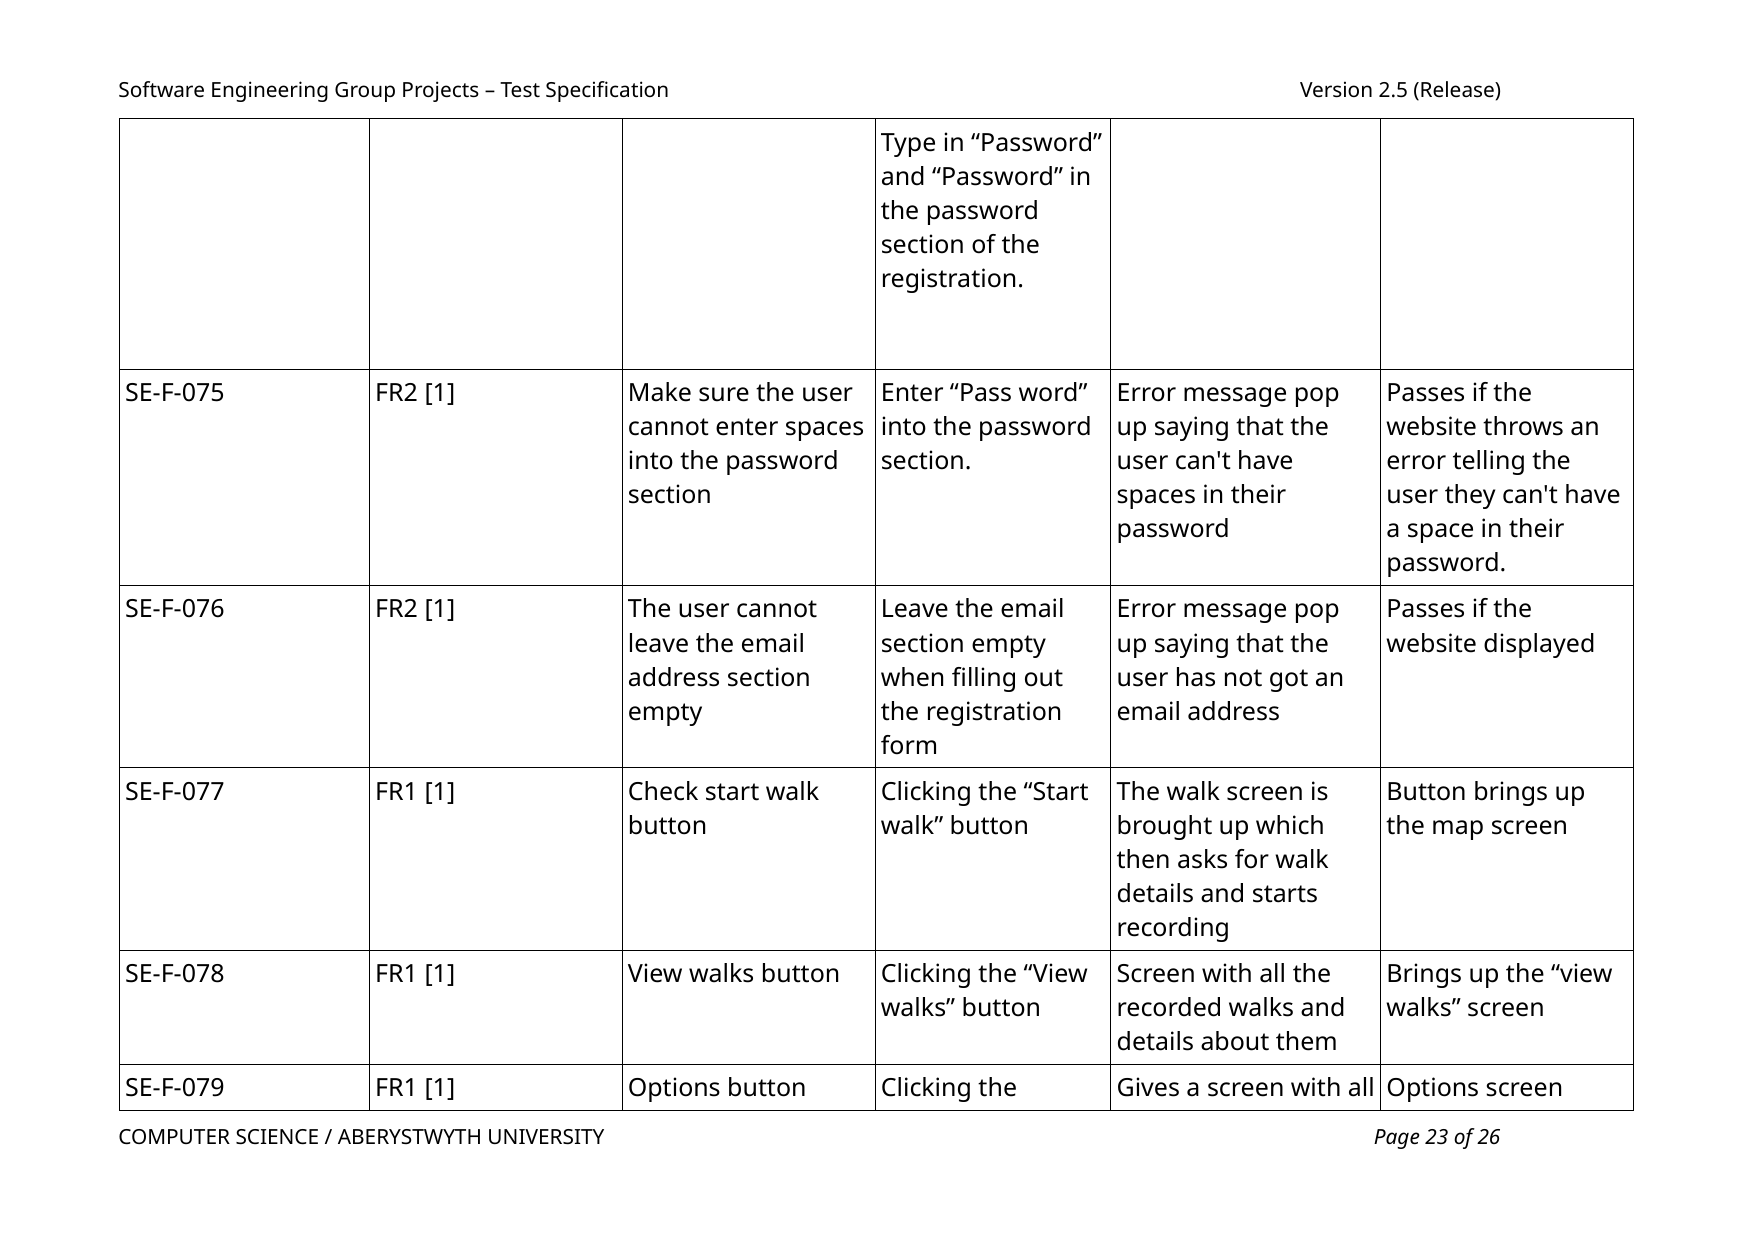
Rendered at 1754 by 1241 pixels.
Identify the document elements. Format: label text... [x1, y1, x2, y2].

table_cell FR2 [1] [370, 586, 622, 767]
table_cell Clicking the “Start walk” button [876, 768, 1110, 949]
table_cell SE-F-079 [120, 1065, 369, 1110]
table_cell The user cannot leave the email address section empty [623, 586, 875, 767]
table_cell Brings up the “view walks” screen [1381, 951, 1633, 1064]
table_cell [1381, 119, 1633, 368]
table_cell Screen with all the recorded walks and details about them [1111, 951, 1380, 1064]
table_cell FR1 [1] [370, 1065, 622, 1110]
table_cell SE-F-075 [120, 370, 369, 585]
table_cell View walks button [623, 951, 875, 1064]
table_cell The walk screen is brought up which then asks for walk details and starts recording [1111, 768, 1380, 949]
table_cell FR2 [1] [370, 370, 622, 585]
table_cell [120, 119, 369, 368]
table_cell Error message pop up saying that the user has not got an email address [1111, 586, 1380, 767]
table_cell Gives a screen with all [1111, 1065, 1380, 1110]
table_cell [1111, 119, 1380, 368]
table_cell FR1 [1] [370, 951, 622, 1064]
table_cell FR1 [1] [370, 768, 622, 949]
table_cell Make sure the user cannot enter spaces into the password section [623, 370, 875, 585]
table_cell Type in “Password” and “Password” in the password section of the registration. [876, 119, 1110, 368]
table_cell Check start walk button [623, 768, 875, 949]
table_cell [623, 119, 875, 368]
table_cell Passes if the website displayed [1381, 586, 1633, 767]
table_cell Options button [623, 1065, 875, 1110]
table_cell Clicking the “View walks” button [876, 951, 1110, 1064]
table_cell SE-F-078 [120, 951, 369, 1064]
table_cell Passes if the website throws an error telling the user they can't have a space in their password. [1381, 370, 1633, 585]
table_cell SE-F-076 [120, 586, 369, 767]
table_cell SE-F-077 [120, 768, 369, 949]
table_cell Enter “Pass word” into the password section. [876, 370, 1110, 585]
table_cell Leave the email section empty when filling out the registration form [876, 586, 1110, 767]
table_cell Button brings up the map screen [1381, 768, 1633, 949]
table_cell Error message pop up saying that the user can't have spaces in their password [1111, 370, 1380, 585]
table_cell Options screen [1381, 1065, 1633, 1110]
table_cell Clicking the [876, 1065, 1110, 1110]
table_cell [370, 119, 622, 368]
